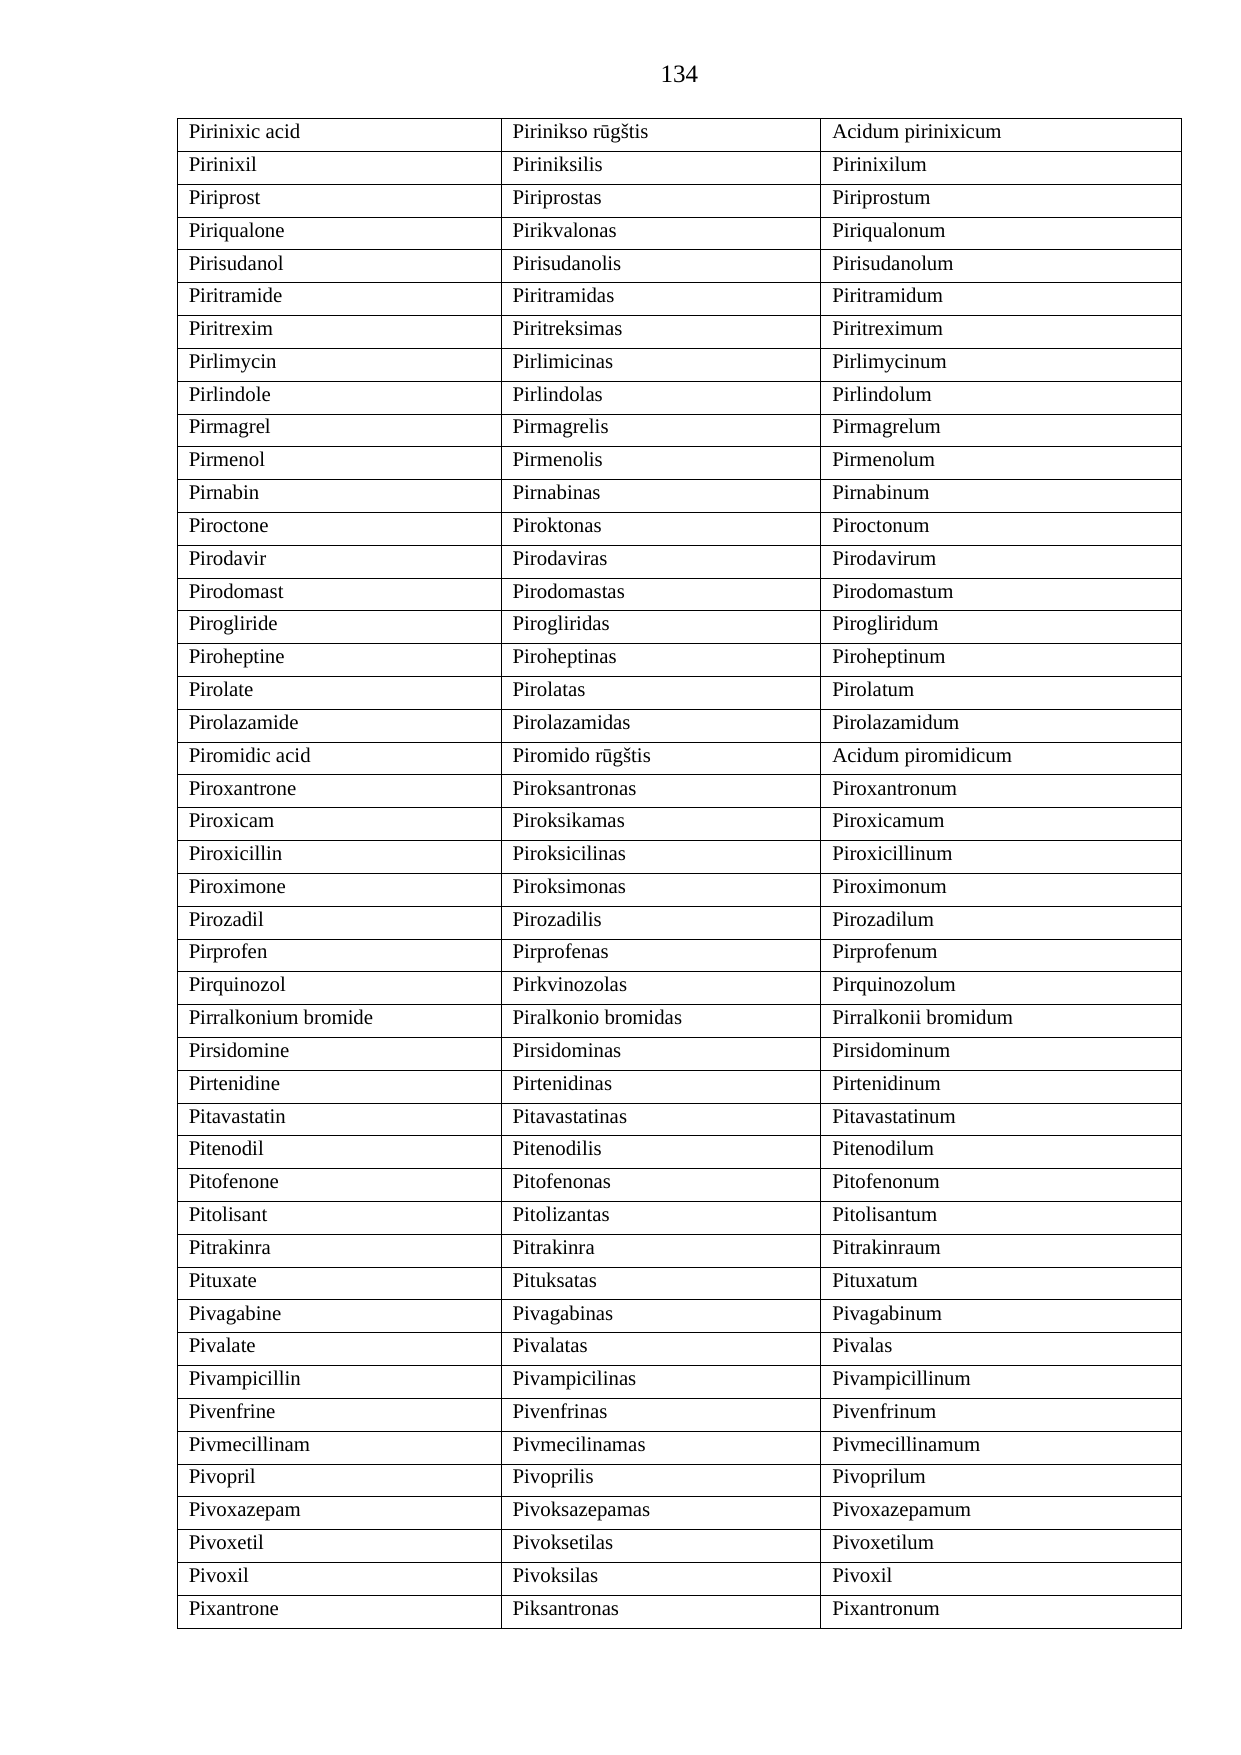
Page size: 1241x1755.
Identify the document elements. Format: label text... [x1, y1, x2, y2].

table_cell Pirmagrelis [502, 415, 820, 446]
table_cell Pirodaviras [502, 546, 820, 577]
table_cell Pirinixilum [821, 152, 1181, 184]
table_cell Pirralkonium bromide [178, 1005, 501, 1037]
table_cell Pirtenidine [178, 1071, 501, 1102]
table_cell Pitenodilis [502, 1136, 820, 1168]
table_cell Pirolatum [821, 677, 1181, 709]
table_cell Pirlindolas [502, 382, 820, 413]
table_cell Piritramide [178, 283, 501, 315]
table_cell Pirogliridas [502, 611, 820, 643]
table_cell Piriqualonum [821, 218, 1181, 249]
table_cell Pirnabin [178, 480, 501, 512]
table_cell Pirogliridum [821, 611, 1181, 643]
table_cell Pirlindole [178, 382, 501, 413]
table_cell Piroksimonas [502, 874, 820, 906]
table_cell Piroxicamum [821, 808, 1181, 840]
table_cell Pivampicillinum [821, 1366, 1181, 1398]
table_cell Pivenfrinum [821, 1399, 1181, 1431]
table_cell Pirozadilis [502, 907, 820, 938]
table_cell Pivalatas [502, 1333, 820, 1365]
table_cell Pivagabinas [502, 1300, 820, 1332]
table_cell Piroctone [178, 513, 501, 545]
table_cell Pitavastatin [178, 1104, 501, 1135]
table_cell Pirsidominas [502, 1038, 820, 1070]
table_cell Pirnabinum [821, 480, 1181, 512]
table_cell Pivmecillinamum [821, 1432, 1181, 1463]
table_cell Pirprofenum [821, 940, 1181, 971]
table_cell Pivalas [821, 1333, 1181, 1365]
table_cell Pirolazamide [178, 710, 501, 742]
table_cell Piriniksilis [502, 152, 820, 184]
table_cell Piritramidas [502, 283, 820, 315]
table_cell Pirolazamidas [502, 710, 820, 742]
table_cell Pitolisantum [821, 1202, 1181, 1234]
table_cell Pivopril [178, 1465, 501, 1496]
table_cell Pitavastatinas [502, 1104, 820, 1135]
table_cell Piromido rūgštis [502, 743, 820, 774]
table_cell Pivenfrine [178, 1399, 501, 1431]
table_cell Piriqualone [178, 218, 501, 249]
table_cell Pirsidominum [821, 1038, 1181, 1070]
table_cell Pivmecillinam [178, 1432, 501, 1463]
table_cell Pitrakinra [178, 1235, 501, 1267]
table_cell Pivmecilinamas [502, 1432, 820, 1463]
table_cell Pivoxetil [178, 1530, 501, 1562]
table_cell Pitofenone [178, 1169, 501, 1201]
table_cell Pirmagrel [178, 415, 501, 446]
table_cell Pituksatas [502, 1268, 820, 1299]
table_cell Pirralkonii bromidum [821, 1005, 1181, 1037]
table_cell Pitavastatinum [821, 1104, 1181, 1135]
table_cell Piksantronas [502, 1596, 820, 1627]
table_cell Pirquinozolum [821, 972, 1181, 1004]
table_cell Piroxantronum [821, 775, 1181, 807]
table_cell Pitenodilum [821, 1136, 1181, 1168]
table_cell Pirmagrelum [821, 415, 1181, 446]
table_cell Piroksicilinas [502, 841, 820, 873]
table_cell Pitenodil [178, 1136, 501, 1168]
table_cell Pivalate [178, 1333, 501, 1365]
table_cell Piriprostas [502, 185, 820, 217]
table_cell Pirodavir [178, 546, 501, 577]
table_cell Acidum pirinixicum [821, 119, 1181, 151]
table_cell Pivagabine [178, 1300, 501, 1332]
table_cell Piritramidum [821, 283, 1181, 315]
table_cell Pituxate [178, 1268, 501, 1299]
table_cell Piroctonum [821, 513, 1181, 545]
table_cell Pirprofen [178, 940, 501, 971]
table_cell Piroheptinum [821, 644, 1181, 676]
table_cell Pivampicilinas [502, 1366, 820, 1398]
table_cell Pirodavirum [821, 546, 1181, 577]
table_cell Pirikvalonas [502, 218, 820, 249]
table_cell Piritrexim [178, 316, 501, 348]
table_cell Piroxicillinum [821, 841, 1181, 873]
table_cell Piroxicillin [178, 841, 501, 873]
table_cell Pirmenolum [821, 447, 1181, 479]
table_cell Piritreximum [821, 316, 1181, 348]
table_cell Pirlimycin [178, 349, 501, 381]
table_cell Pivoxetilum [821, 1530, 1181, 1562]
table_cell Pirodomastas [502, 579, 820, 610]
table_cell Pituxatum [821, 1268, 1181, 1299]
table_cell Pirinikso rūgštis [502, 119, 820, 151]
table_cell Pivenfrinas [502, 1399, 820, 1431]
table_cell Piroheptine [178, 644, 501, 676]
table_cell Pirisudanol [178, 250, 501, 282]
table_cell Pivampicillin [178, 1366, 501, 1398]
table_cell Pirlindolum [821, 382, 1181, 413]
table_cell Piroximone [178, 874, 501, 906]
table_cell Pitolizantas [502, 1202, 820, 1234]
table_cell Pirquinozol [178, 972, 501, 1004]
table_cell Piriprost [178, 185, 501, 217]
table_cell Pivoksetilas [502, 1530, 820, 1562]
table_cell Piriprostum [821, 185, 1181, 217]
table_cell Pirnabinas [502, 480, 820, 512]
table_cell Pirprofenas [502, 940, 820, 971]
table_cell Pivoprilum [821, 1465, 1181, 1496]
table_cell Pirmenolis [502, 447, 820, 479]
table_cell Pirtenidinum [821, 1071, 1181, 1102]
table_cell Pirtenidinas [502, 1071, 820, 1102]
table_cell Pirolatas [502, 677, 820, 709]
table_cell Pitrakinra [502, 1235, 820, 1267]
table_cell Pivoxil [178, 1563, 501, 1595]
table_cell Pitofenonum [821, 1169, 1181, 1201]
table_cell Piroksantronas [502, 775, 820, 807]
table_cell Pixantrone [178, 1596, 501, 1627]
table_cell Pitrakinraum [821, 1235, 1181, 1267]
table_cell Pivoxazepam [178, 1497, 501, 1529]
table_cell Piroheptinas [502, 644, 820, 676]
table_cell Pirlimycinum [821, 349, 1181, 381]
table_cell Pirkvinozolas [502, 972, 820, 1004]
table_cell Pirodomast [178, 579, 501, 610]
table_cell Pirisudanolum [821, 250, 1181, 282]
table_cell Pirisudanolis [502, 250, 820, 282]
table_cell Pirsidomine [178, 1038, 501, 1070]
table_cell Piroktonas [502, 513, 820, 545]
table_cell Pirozadil [178, 907, 501, 938]
table_cell Pirogliride [178, 611, 501, 643]
table_cell Pivoxil [821, 1563, 1181, 1595]
table_cell Piroxicam [178, 808, 501, 840]
table_cell Pirlimicinas [502, 349, 820, 381]
table_cell Pirolate [178, 677, 501, 709]
table_cell Piritreksimas [502, 316, 820, 348]
table_cell Pivoksazepamas [502, 1497, 820, 1529]
table_cell Pirinixil [178, 152, 501, 184]
table_cell Pitofenonas [502, 1169, 820, 1201]
table_cell Acidum piromidicum [821, 743, 1181, 774]
table_cell Pirolazamidum [821, 710, 1181, 742]
table_cell Pivagabinum [821, 1300, 1181, 1332]
table_cell Piroximonum [821, 874, 1181, 906]
table_cell Piromidic acid [178, 743, 501, 774]
table_cell Pivoprilis [502, 1465, 820, 1496]
table_cell Pirmenol [178, 447, 501, 479]
table_cell Pixantronum [821, 1596, 1181, 1627]
table_cell Pivoxazepamum [821, 1497, 1181, 1529]
table_cell Piroxantrone [178, 775, 501, 807]
table_cell Piroksikamas [502, 808, 820, 840]
table_cell Pirozadilum [821, 907, 1181, 938]
table_cell Pivoksilas [502, 1563, 820, 1595]
table_cell Piralkonio bromidas [502, 1005, 820, 1037]
table_cell Pirodomastum [821, 579, 1181, 610]
table_cell Pirinixic acid [178, 119, 501, 151]
table_cell Pitolisant [178, 1202, 501, 1234]
